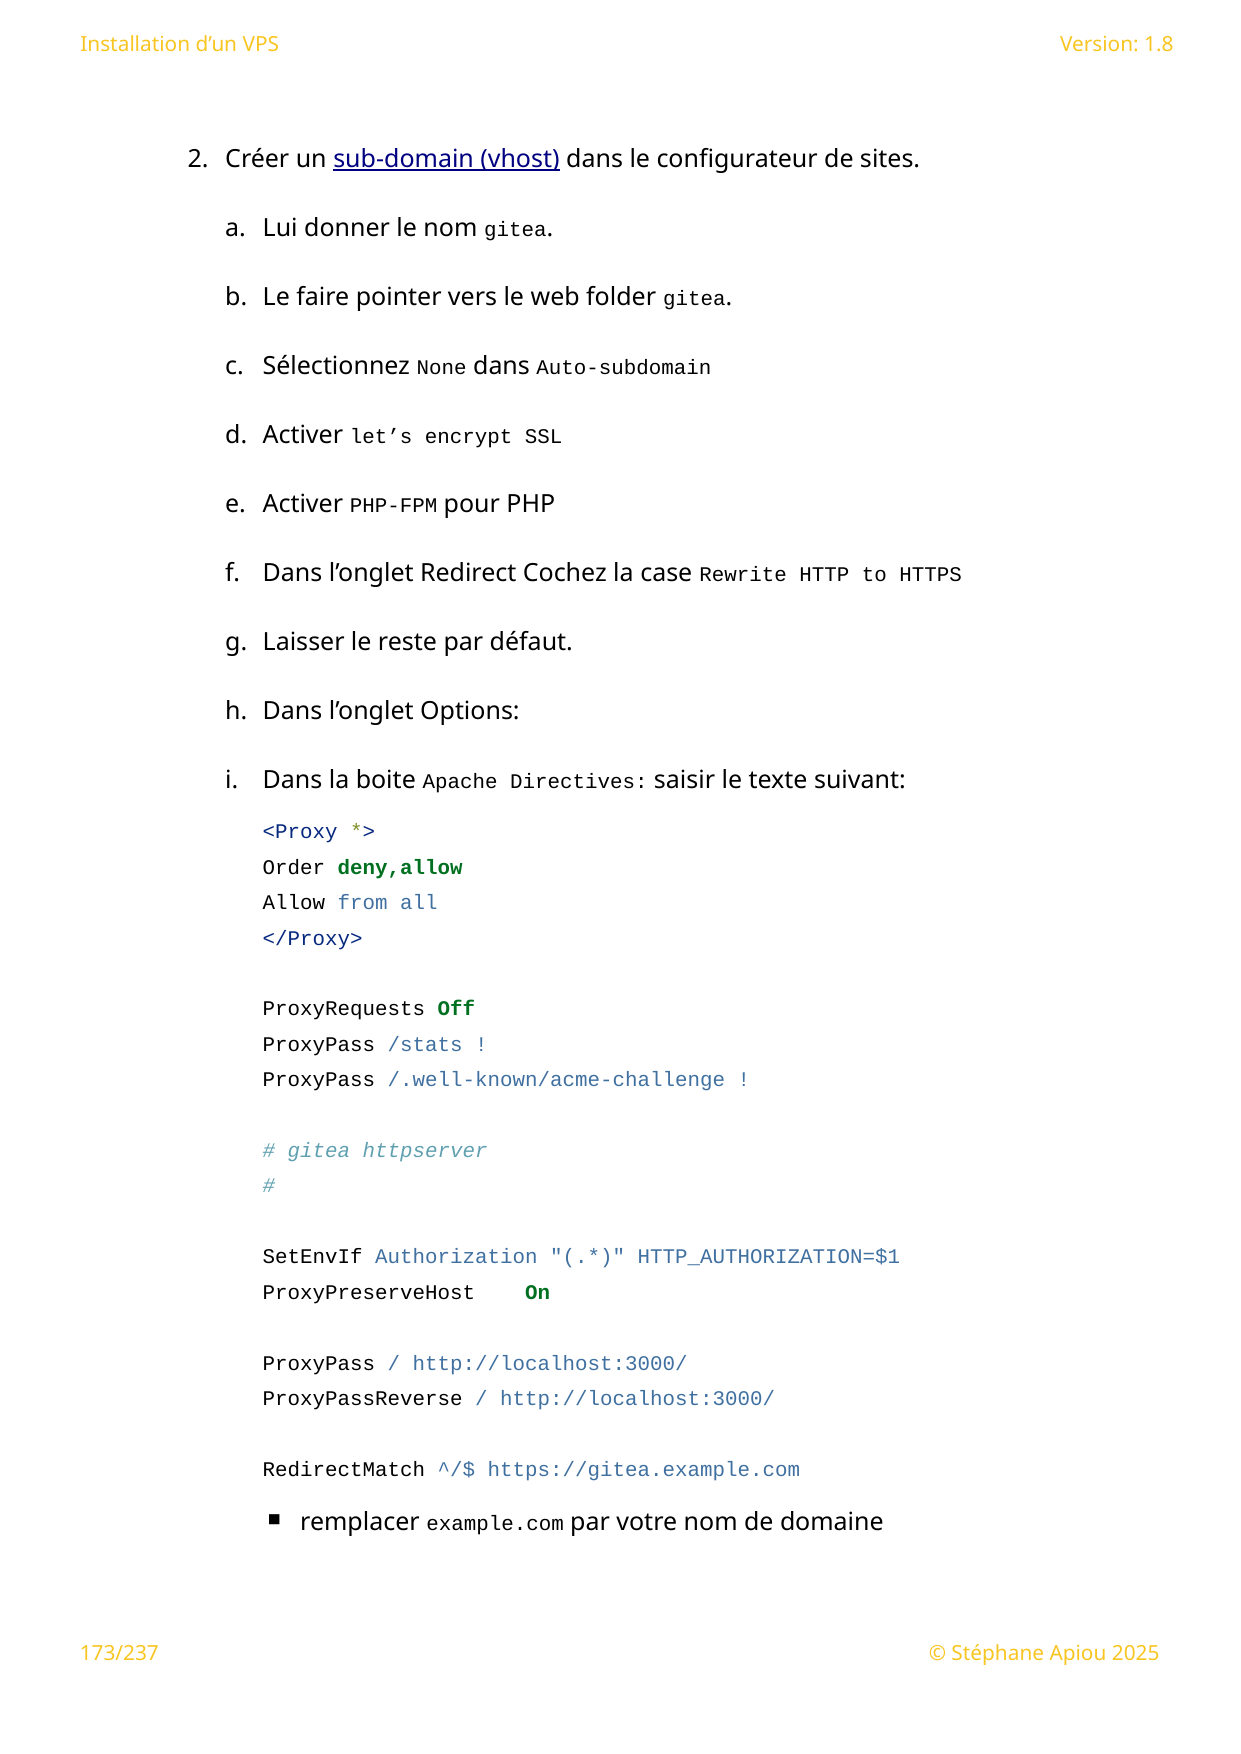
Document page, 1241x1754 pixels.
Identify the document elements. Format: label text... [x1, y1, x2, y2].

list ProxyPass / http://localhost:3000/ [225, 1353, 1090, 1376]
list Dans l’onglet Options: [225, 692, 1090, 726]
list Le faire pointer vers le web folder gitea. [225, 279, 1090, 313]
list ProxyPassReverse / http://localhost:3000/ [225, 1388, 1090, 1412]
list Activer let’s encrypt SSL [225, 417, 1090, 451]
list # gitea httpserver [225, 1140, 1090, 1164]
list Sélectionnez None dans Auto-subdomain [225, 348, 1090, 382]
list <Proxy *> [225, 821, 1090, 845]
list remplacer example.com par votre nom de domaine [262, 1503, 1090, 1537]
list </Proxy> [225, 928, 1090, 951]
list ProxyPass /stats ! [225, 1034, 1090, 1057]
list ProxyPass /.well-known/acme-challenge ! [225, 1069, 1090, 1093]
list SetEnvIf Authorization "(.*)" HTTP_AUTHORIZATION=$1 [225, 1246, 1090, 1270]
list Allow from all [225, 892, 1090, 916]
list ProxyRequests Off [225, 998, 1090, 1022]
list Dans la boite Apache Directives: saisir le texte suivant: [225, 761, 1090, 795]
list Order deny,allow [225, 857, 1090, 880]
list RedirectMatch ^/$ https://gitea.example.com [225, 1459, 1090, 1482]
list ProxyPreserveHost On [225, 1282, 1090, 1305]
list Activer PHP-FPM pour PHP [225, 486, 1090, 519]
list Créer un sub-domain (vhost) dans le configurateur de sites. [187, 141, 1090, 175]
list # [225, 1176, 1090, 1199]
list Lui donner le nom gitea. [225, 210, 1090, 244]
list Dans l’onglet Redirect Cochez la case Rewrite HTTP to HTTPS [225, 554, 1090, 588]
list Laisser le reste par défaut. [225, 623, 1090, 657]
